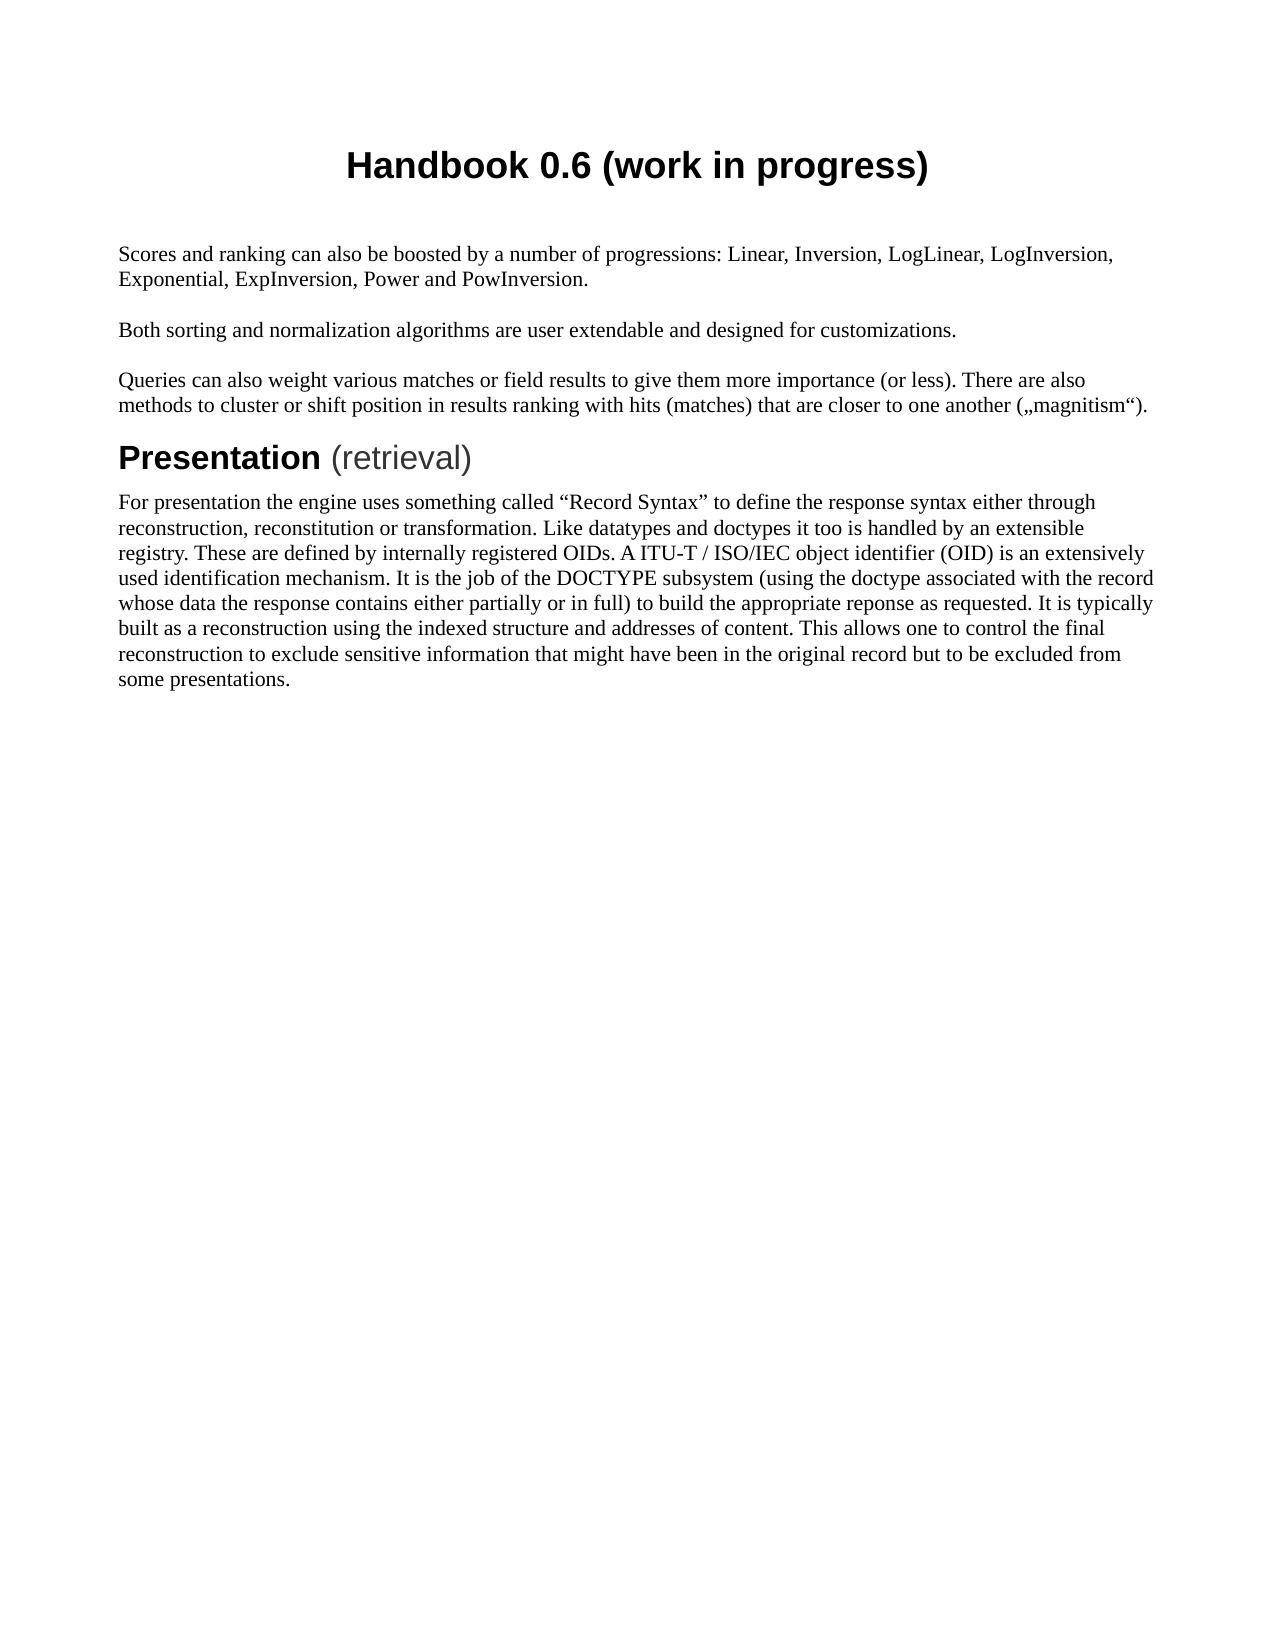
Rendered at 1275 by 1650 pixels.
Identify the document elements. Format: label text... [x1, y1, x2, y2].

text For presentation the engine uses something called “Record Syntax” to define the response syntax either through reconstruction, reconstitution or transformation. Like datatypes and doctypes it too is handled by an extensible registry. These are defined by internally registered OIDs. A ITU-T / ISO/IEC object identifier (OID) is an extensively used identification mechanism. It is the job of the DOCTYPE subsystem (using the doctype associated with the record whose data the response contains either partially or in full) to build the appropriate reponse as requested. It is typically built as a reconstruction using the indexed structure and addresses of content. This allows one to control the final reconstruction to exclude sensitive information that might have been in the original record but to be excluded from some presentations. [118, 489, 1157, 691]
subtitle Presentation (retrieval) [118, 438, 1157, 477]
text Queries can also weight various matches or field results to give them more importance (or less). There are also methods to cluster or shift position in results ranking with hits (matches) that are closer to one another („magnitism“). [118, 367, 1157, 417]
text Both sorting and normalization algorithms are user extendable and designed for customizations. [118, 317, 1157, 342]
text Scores and ranking can also be boosted by a number of progressions: Linear, Inversion, LogLinear, LogInversion, Exponential, ExpInversion, Power and PowInversion. [118, 241, 1157, 291]
